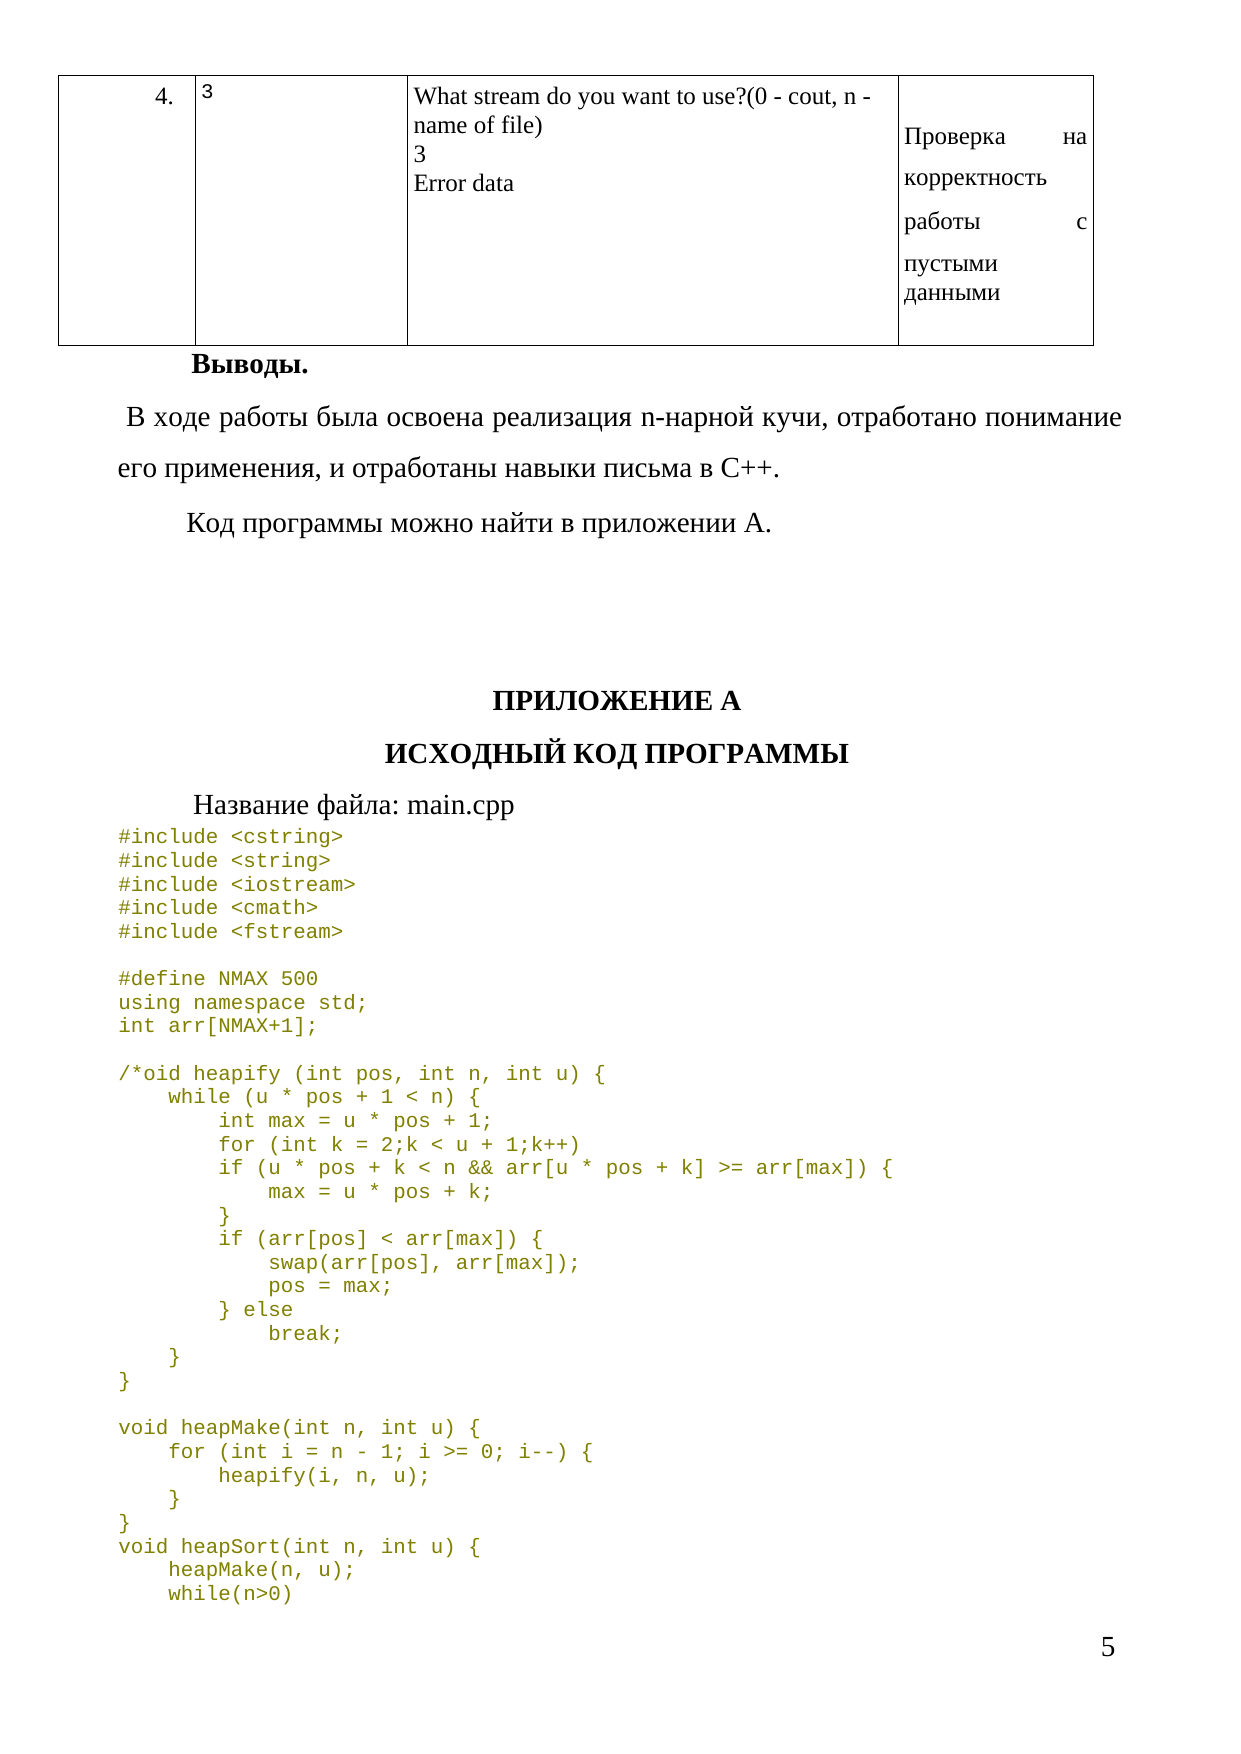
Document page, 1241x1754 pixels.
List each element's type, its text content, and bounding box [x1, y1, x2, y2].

text Выводы. [191, 346, 1122, 379]
text } [118, 1204, 1122, 1228]
text #include <string> [118, 850, 1122, 873]
text using namespace std; [118, 992, 1122, 1015]
text if (u * pos + k < n && arr[u * pos + k] >= arr[max]) { [118, 1157, 1122, 1181]
text void heapSort(int n, int u) { [118, 1536, 1122, 1559]
text } [118, 1488, 1122, 1512]
text while(n>0) [118, 1583, 1122, 1607]
text void heapMake(int n, int u) { [118, 1417, 1122, 1441]
text ПРИЛОЖЕНИЕ А [193, 683, 1049, 716]
text } [118, 1512, 1122, 1536]
text swap(arr[pos], arr[max]); [118, 1252, 1122, 1276]
table_cell 4. [59, 76, 195, 345]
text break; [118, 1323, 1122, 1346]
text for (int k = 2;k < u + 1;k++) [118, 1134, 1122, 1157]
text heapify(i, n, u); [118, 1465, 1122, 1488]
text ИСХОДНЫЙ КОД ПРОГРАММЫ [193, 737, 1048, 770]
text } [118, 1370, 1122, 1394]
table_cell 3 [196, 76, 407, 345]
text Код программы можно найти в приложении А. [116, 505, 1122, 539]
text #include <iostream> [118, 873, 1122, 897]
text for (int i = n - 1; i >= 0; i--) { [118, 1441, 1122, 1465]
text #include <cstring> [118, 826, 1122, 850]
text int arr[NMAX+1]; [118, 1015, 1122, 1039]
text max = u * pos + k; [118, 1181, 1122, 1204]
text /*oid heapify (int pos, int n, int u) { [118, 1063, 1122, 1086]
text #include <fstream> [118, 921, 1122, 944]
table_cell What stream do you want to use?(0 - cout, n - name of file) 3 Error data [408, 76, 898, 345]
text int max = u * pos + 1; [118, 1110, 1122, 1134]
text } [118, 1346, 1122, 1370]
text #define NMAX 500 [118, 968, 1122, 992]
table_cell Проверка на корректность работы с пустыми данными [899, 76, 1093, 345]
text heapMake(n, u); [118, 1559, 1122, 1583]
text #include <cmath> [118, 897, 1122, 921]
text if (arr[pos] < arr[max]) { [118, 1228, 1122, 1252]
text while (u * pos + 1 < n) { [118, 1086, 1122, 1110]
text pos = max; [118, 1276, 1122, 1299]
text В ходе работы была освоена реализация n-нарной кучи, отработано понимание его применения, и отработаны навыки письма в С++. [117, 399, 1122, 484]
text } else [118, 1299, 1122, 1323]
text Название файла: main.cpp [193, 787, 1122, 821]
